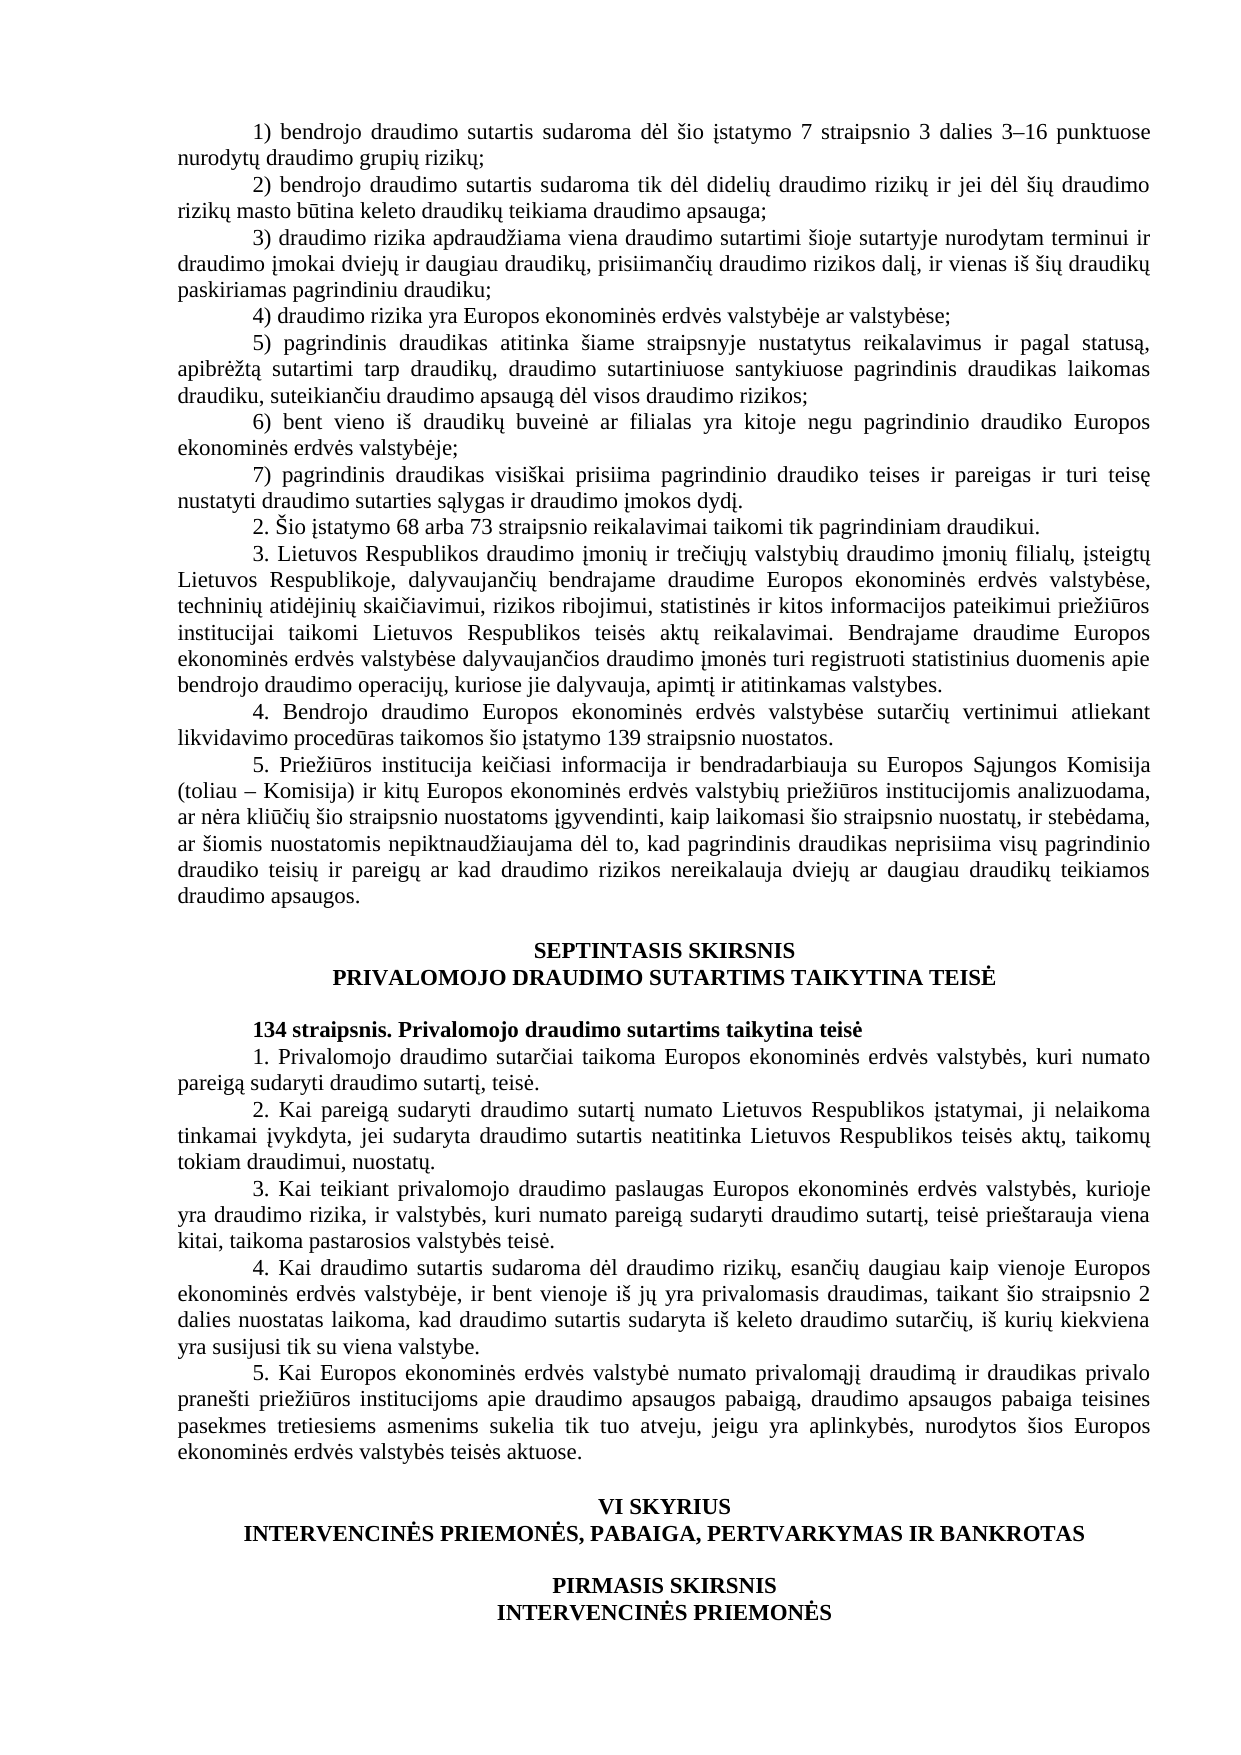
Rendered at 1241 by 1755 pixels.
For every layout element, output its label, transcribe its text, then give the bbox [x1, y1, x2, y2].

text 4. Kai draudimo sutartis sudaroma dėl draudimo rizikų, esančių daugiau kaip vienoje Europos ekonominės erdvės valstybėje, ir bent vienoje iš jų yra privalomasis draudimas, taikant šio straipsnio 2 dalies nuostatas laikoma, kad draudimo sutartis sudaryta iš keleto draudimo sutarčių, iš kurių kiekviena yra susijusi tik su viena valstybe. [177, 1254, 1152, 1359]
text 3. Lietuvos Respublikos draudimo įmonių ir trečiųjų valstybių draudimo įmonių filialų, įsteigtų Lietuvos Respublikoje, dalyvaujančių bendrajame draudime Europos ekonominės erdvės valstybėse, techninių atidėjinių skaičiavimui, rizikos ribojimui, statistinės ir kitos informacijos pateikimui priežiūros institucijai taikomi Lietuvos Respublikos teisės aktų reikalavimai. Bendrajame draudime Europos ekonominės erdvės valstybėse dalyvaujančios draudimo įmonės turi registruoti statistinius duomenis apie bendrojo draudimo operacijų, kuriose jie dalyvauja, apimtį ir atitinkamas valstybes. [177, 540, 1152, 698]
text 4. Bendrojo draudimo Europos ekonominės erdvės valstybėse sutarčių vertinimui atliekant likvidavimo procedūras taikomos šio įstatymo 139 straipsnio nuostatos. [177, 698, 1152, 751]
text 2. Šio įstatymo 68 arba 73 straipsnio reikalavimai taikomi tik pagrindiniam draudikui. [177, 513, 1152, 540]
text 1. Privalomojo draudimo sutarčiai taikoma Europos ekonominės erdvės valstybės, kuri numato pareigą sudaryti draudimo sutartį, teisė. [177, 1043, 1152, 1096]
text 2) bendrojo draudimo sutartis sudaroma tik dėl didelių draudimo rizikų ir jei dėl šių draudimo rizikų masto būtina keleto draudikų teikiama draudimo apsauga; [177, 171, 1152, 223]
text PIRMASIS SKIRSNIS [177, 1572, 1152, 1599]
text 3. Kai teikiant privalomojo draudimo paslaugas Europos ekonominės erdvės valstybės, kurioje yra draudimo rizika, ir valstybės, kuri numato pareigą sudaryti draudimo sutartį, teisė prieštarauja viena kitai, taikoma pastarosios valstybės teisė. [177, 1175, 1152, 1254]
text 5) pagrindinis draudikas atitinka šiame straipsnyje nustatytus reikalavimus ir pagal statusą, apibrėžtą sutartimi tarp draudikų, draudimo sutartiniuose santykiuose pagrindinis draudikas laikomas draudiku, suteikiančiu draudimo apsaugą dėl visos draudimo rizikos; [177, 329, 1152, 408]
subtitle 134 straipsnis. Privalomojo draudimo sutartims taikytina teisė [177, 1017, 1152, 1043]
text 5. Kai Europos ekonominės erdvės valstybė numato privalomąjį draudimą ir draudikas privalo pranešti priežiūros institucijoms apie draudimo apsaugos pabaigą, draudimo apsaugos pabaiga teisines pasekmes tretiesiems asmenims sukelia tik tuo atveju, jeigu yra aplinkybės, nurodytos šios Europos ekonominės erdvės valstybės teisės aktuose. [177, 1359, 1152, 1464]
text INTERVENCINĖS PRIEMONĖS, PABAIGA, PERTVARKYMAS IR BANKROTAS [177, 1520, 1152, 1546]
text 1) bendrojo draudimo sutartis sudaroma dėl šio įstatymo 7 straipsnio 3 dalies 3–16 punktuose nurodytų draudimo grupių rizikų; [177, 118, 1152, 171]
text 4) draudimo rizika yra Europos ekonominės erdvės valstybėje ar valstybėse; [177, 303, 1152, 329]
text PRIVALOMOJO DRAUDIMO SUTARTIMS TAIKYTINA TEISĖ [177, 964, 1152, 990]
text SEPTINTASIS SKIRSNIS [177, 937, 1152, 964]
text 5. Priežiūros institucija keičiasi informacija ir bendradarbiauja su Europos Sąjungos Komisija (toliau – Komisija) ir kitų Europos ekonominės erdvės valstybių priežiūros institucijomis analizuodama, ar nėra kliūčių šio straipsnio nuostatoms įgyvendinti, kaip laikomasi šio straipsnio nuostatų, ir stebėdama, ar šiomis nuostatomis nepiktnaudžiaujama dėl to, kad pagrindinis draudikas neprisiima visų pagrindinio draudiko teisių ir pareigų ar kad draudimo rizikos nereikalauja dviejų ar daugiau draudikų teikiamos draudimo apsaugos. [177, 751, 1152, 909]
text 7) pagrindinis draudikas visiškai prisiima pagrindinio draudiko teises ir pareigas ir turi teisę nustatyti draudimo sutarties sąlygas ir draudimo įmokos dydį. [177, 461, 1152, 513]
text 3) draudimo rizika apdraudžiama viena draudimo sutartimi šioje sutartyje nurodytam terminui ir draudimo įmokai dviejų ir daugiau draudikų, prisiimančių draudimo rizikos dalį, ir vienas iš šių draudikų paskiriamas pagrindiniu draudiku; [177, 223, 1152, 303]
text vI SKYRIUS [177, 1493, 1152, 1520]
text 2. Kai pareigą sudaryti draudimo sutartį numato Lietuvos Respublikos įstatymai, ji nelaikoma tinkamai įvykdyta, jei sudaryta draudimo sutartis neatitinka Lietuvos Respublikos teisės aktų, taikomų tokiam draudimui, nuostatų. [177, 1096, 1152, 1175]
text INTERVENCINĖS PRIEMONĖS [177, 1599, 1152, 1625]
text 6) bent vieno iš draudikų buveinė ar filialas yra kitoje negu pagrindinio draudiko Europos ekonominės erdvės valstybėje; [177, 408, 1152, 461]
